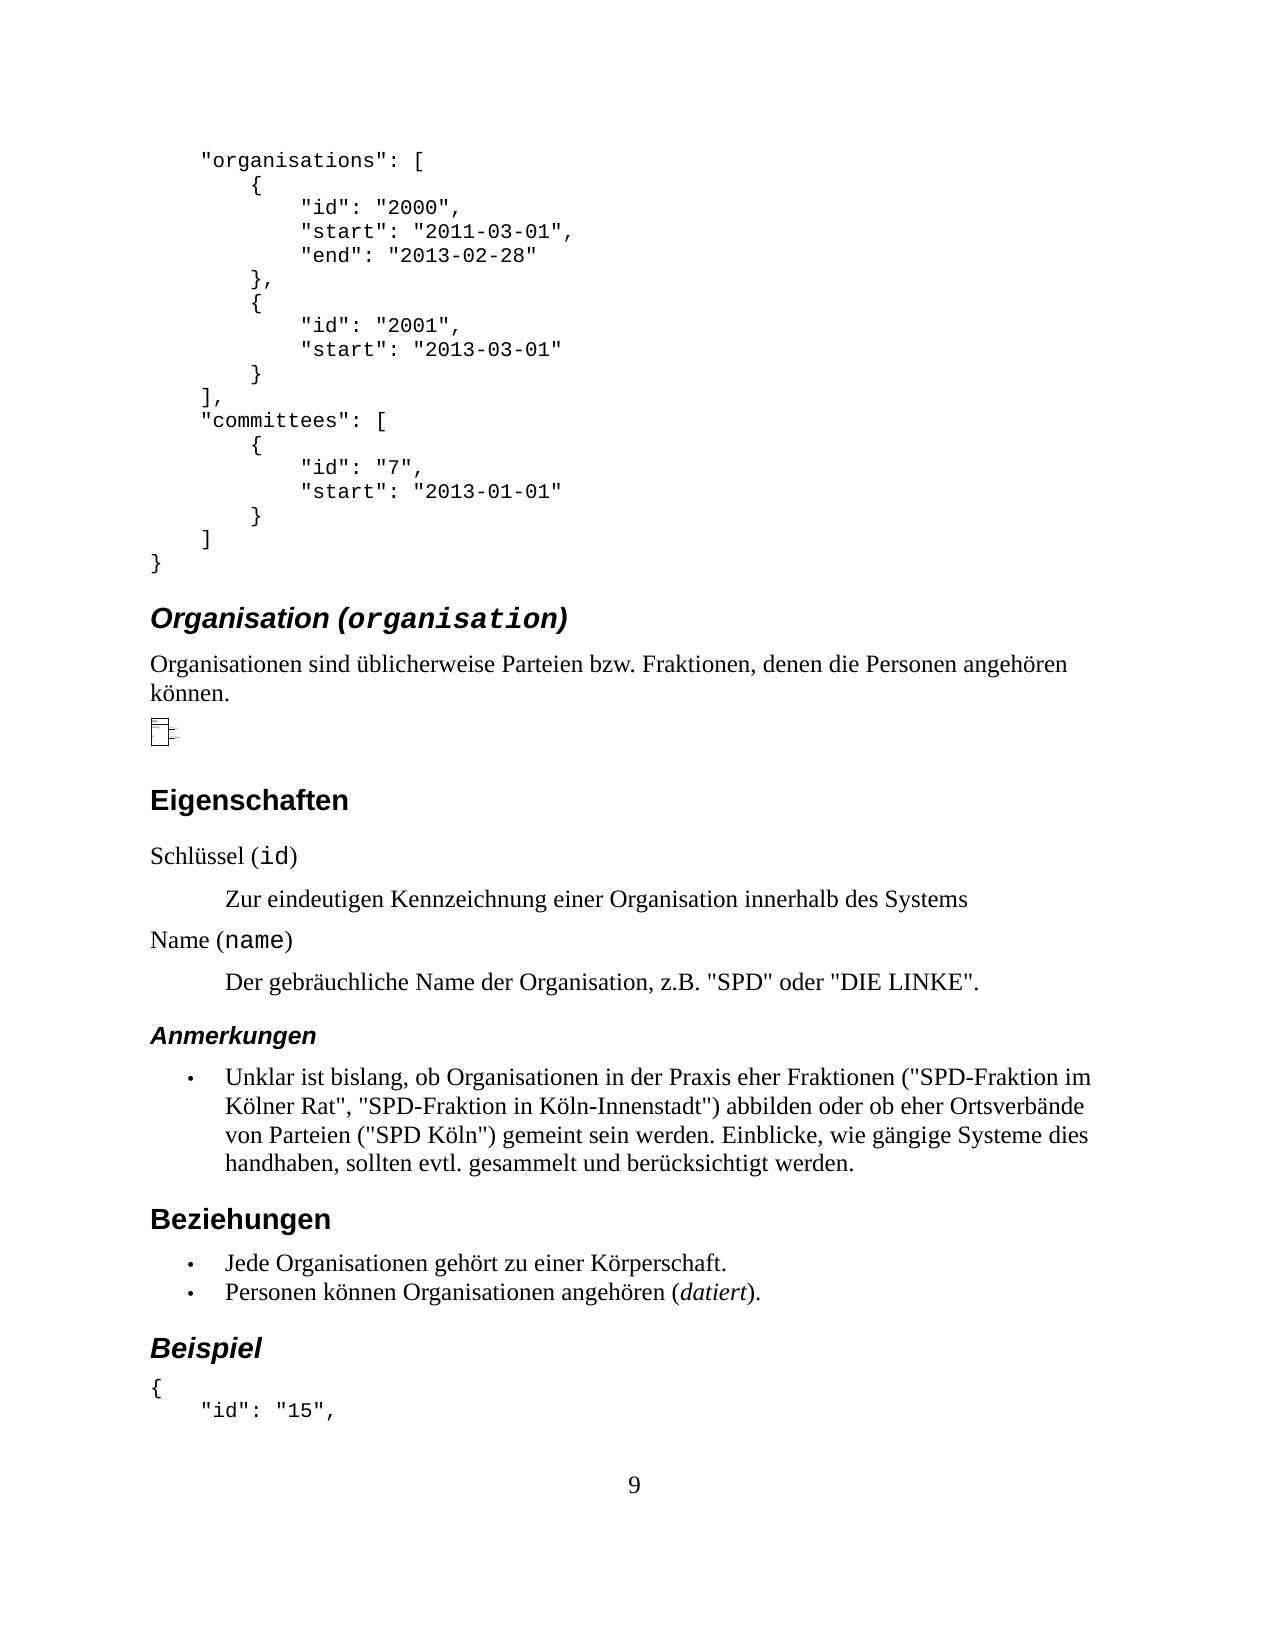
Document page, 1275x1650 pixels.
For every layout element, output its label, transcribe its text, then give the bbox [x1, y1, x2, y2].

text { [150, 292, 1125, 316]
text "id": "15", [150, 1401, 1125, 1424]
subtitle Beziehungen [150, 1202, 1125, 1236]
text Organisationen sind üblicherweise Parteien bzw. Fraktionen, denen die Personen angehören können. [150, 649, 1125, 707]
text { [150, 434, 1125, 457]
text } [150, 363, 1125, 386]
list Jede Organisationen gehört zu einer Körperschaft. [187, 1248, 1125, 1277]
text ] [150, 528, 1125, 552]
text } [150, 552, 1125, 576]
text Der gebräuchliche Name der Organisation, z.B. "SPD" oder "DIE LINKE". [225, 967, 1125, 996]
text } [150, 505, 1125, 528]
text Zur eindeutigen Kennzeichnung einer Organisation innerhalb des Systems [225, 884, 1125, 913]
text "id": "2000", [150, 197, 1125, 221]
list Personen können Organisationen angehören (datiert). [187, 1277, 1125, 1306]
text "start": "2013-03-01" [150, 339, 1125, 363]
text ], [150, 386, 1125, 410]
list Unklar ist bislang, ob Organisationen in der Praxis eher Fraktionen ("SPD-Fraktion im Kölner Rat", "SPD-Fraktion in Köln-Innenstadt") abbilden oder ob eher Ortsverbände von Parteien ("SPD Köln") gemeint sein werden. Einblicke, wie gängige Systeme dies handhaben, sollten evtl. gesammelt und berücksichtigt werden. [187, 1062, 1125, 1177]
text "id": "2001", [150, 316, 1125, 339]
subtitle Anmerkungen [150, 1021, 1125, 1050]
text "end": "2013-02-28" [150, 244, 1125, 268]
text "id": "7", [150, 457, 1125, 481]
text }, [150, 268, 1125, 292]
text "committees": [ [150, 410, 1125, 434]
subtitle Beispiel [150, 1331, 1125, 1364]
subtitle Organisation (organisation) [150, 601, 1125, 637]
text Schlüssel (id) [150, 841, 1125, 872]
text "organisations": [ [150, 150, 1125, 174]
text "start": "2011-03-01", [150, 221, 1125, 244]
text { [150, 1377, 1125, 1401]
subtitle Eigenschaften [150, 783, 1125, 817]
text { [150, 174, 1125, 197]
text "start": "2013-01-01" [150, 481, 1125, 505]
text Name (name) [150, 925, 1125, 956]
